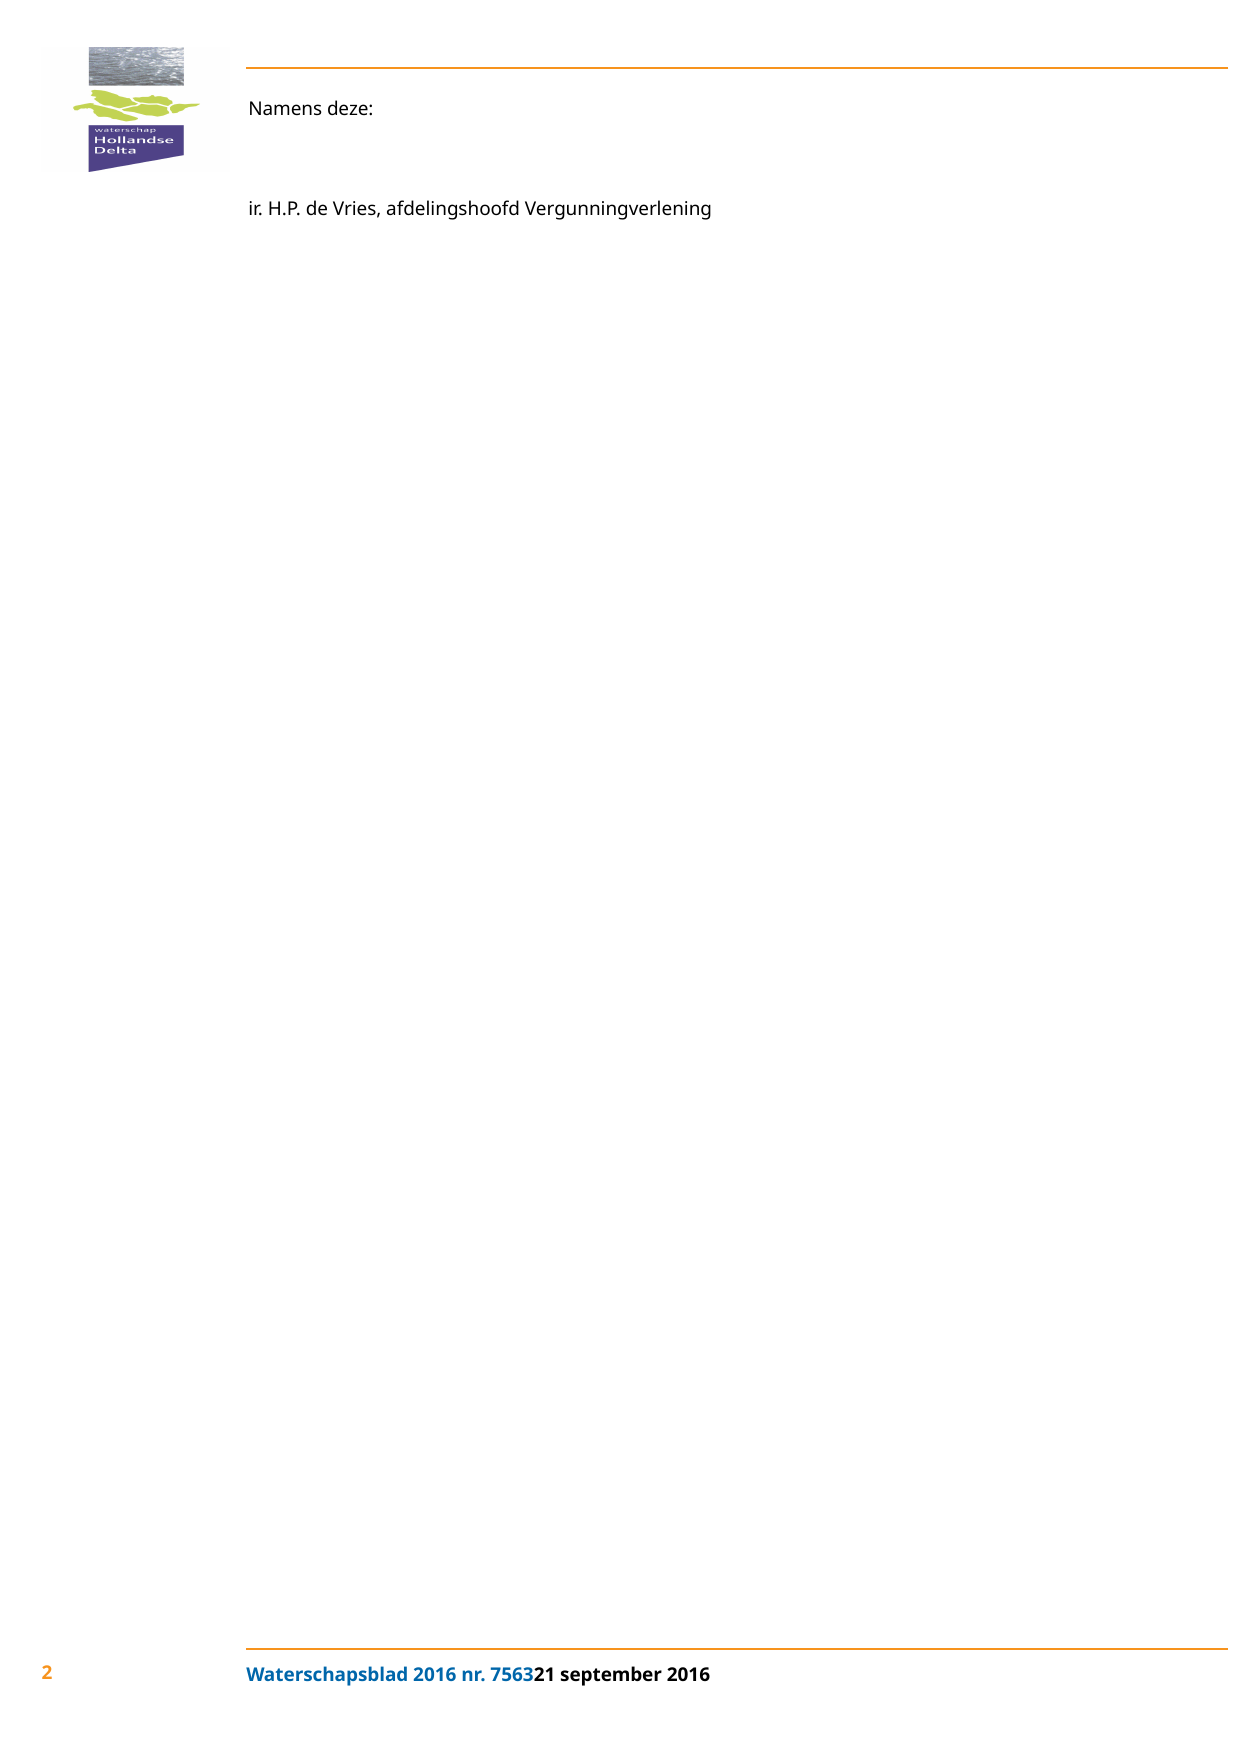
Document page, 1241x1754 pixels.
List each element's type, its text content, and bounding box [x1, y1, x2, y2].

text Namens deze: [248, 95, 1152, 121]
text ir. H.P. de Vries, afdelingshoofd Vergunningverlening [248, 196, 1152, 221]
picture [41, 47, 231, 172]
